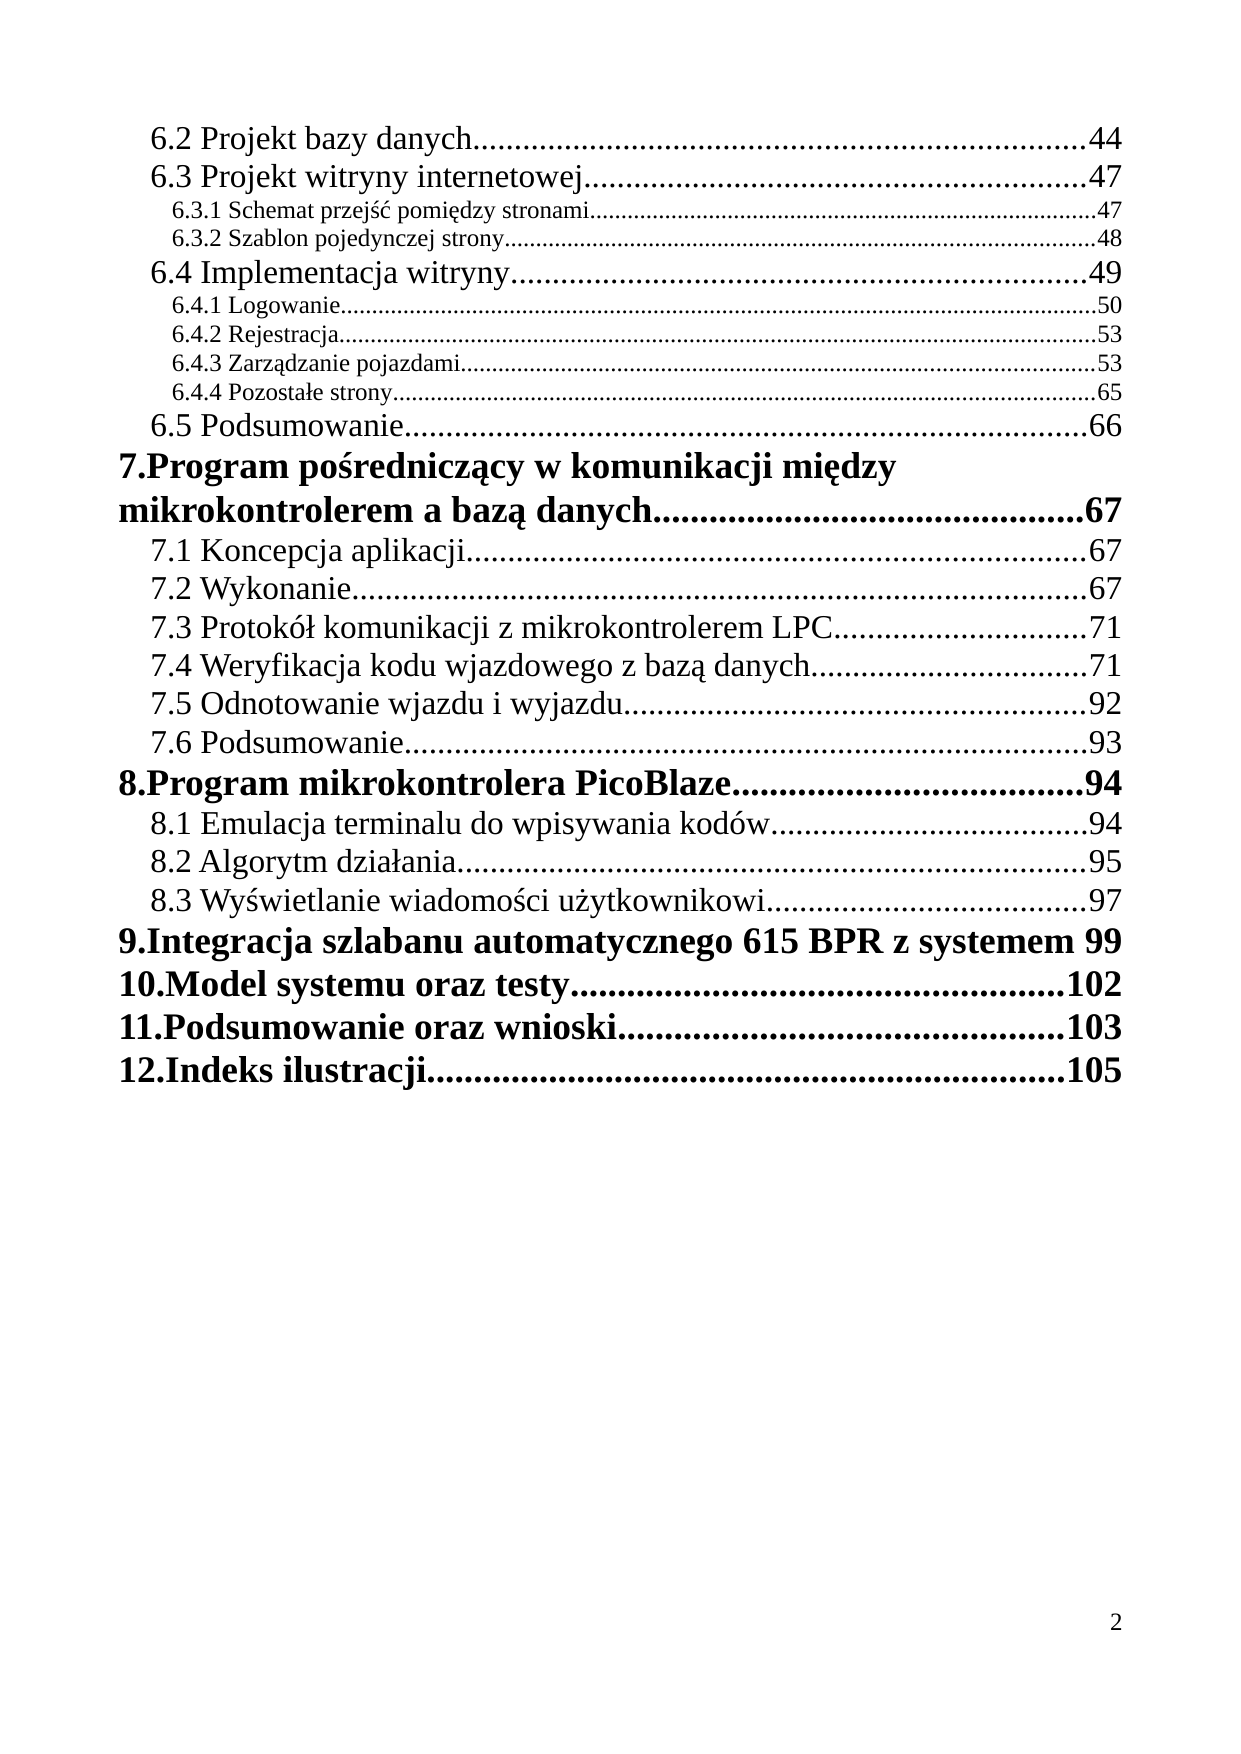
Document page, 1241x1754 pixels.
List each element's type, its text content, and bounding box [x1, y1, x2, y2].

text 11.Podsumowanie oraz wnioski 103 [118, 1004, 1122, 1048]
text 8.2 Algorytm działania 95 [118, 842, 1122, 880]
text 6.2 Projekt bazy danych 44 [118, 118, 1122, 156]
text 12.Indeks ilustracji 105 [118, 1048, 1122, 1091]
text 8.1 Emulacja terminalu do wpisywania kodów 94 [118, 803, 1122, 842]
text 6.4.1 Logowanie 50 [118, 291, 1122, 319]
text 7.Program pośredniczący w komunikacji między mikrokontrolerem a bazą danych 67 [118, 444, 1122, 530]
text 10.Model systemu oraz testy 102 [118, 961, 1122, 1004]
text 7.2 Wykonanie 67 [118, 568, 1122, 607]
text 6.3.1 Schemat przejść pomiędzy stronami 47 [118, 195, 1122, 223]
text 6.4.3 Zarządzanie pojazdami 53 [118, 348, 1122, 377]
text 6.4 Implementacja witryny 49 [118, 252, 1122, 291]
text 7.6 Podsumowanie 93 [118, 722, 1122, 760]
text 6.3.2 Szablon pojedynczej strony 48 [118, 223, 1122, 252]
text 9.Integracja szlabanu automatycznego 615 BPR z systemem 99 [118, 918, 1122, 961]
text 7.3 Protokół komunikacji z mikrokontrolerem LPC 71 [118, 607, 1122, 645]
text 7.1 Koncepcja aplikacji 67 [118, 530, 1122, 568]
text 6.4.4 Pozostałe strony 65 [118, 377, 1122, 406]
text 8.Program mikrokontrolera PicoBlaze 94 [118, 760, 1122, 803]
text 8.3 Wyświetlanie wiadomości użytkownikowi 97 [118, 880, 1122, 918]
text 6.3 Projekt witryny internetowej 47 [118, 156, 1122, 195]
text 6.5 Podsumowanie 66 [118, 406, 1122, 444]
text 7.5 Odnotowanie wjazdu i wyjazdu 92 [118, 683, 1122, 722]
text 6.4.2 Rejestracja 53 [118, 319, 1122, 348]
text 7.4 Weryfikacja kodu wjazdowego z bazą danych 71 [118, 645, 1122, 683]
